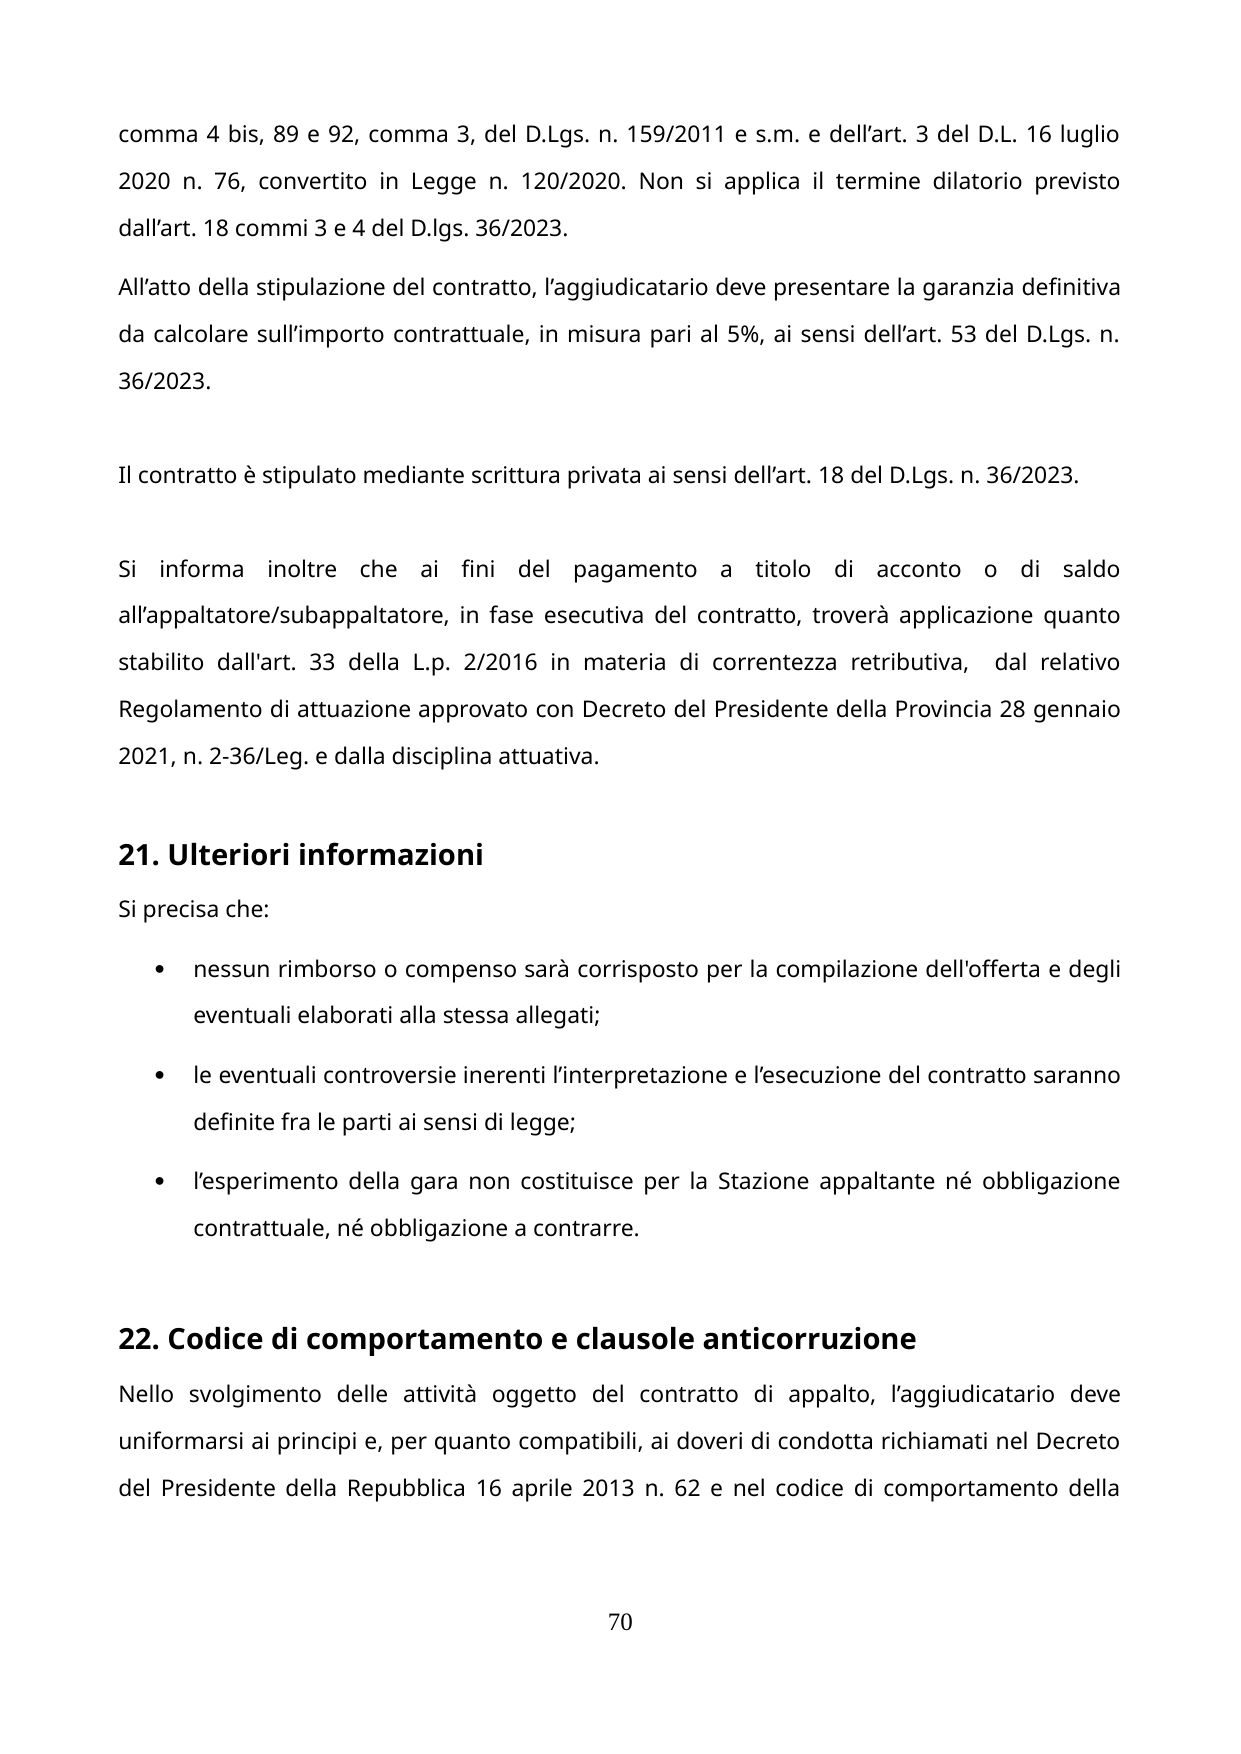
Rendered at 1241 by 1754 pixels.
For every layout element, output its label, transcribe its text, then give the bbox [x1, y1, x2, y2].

text All’atto della stipulazione del contratto, l’aggiudicatario deve presentare la garanzia definitiva da calcolare sull’importo contrattuale, in misura pari al 5%, ai sensi dell’art. 53 del D.Lgs. n. 36/2023. [118, 271, 1122, 396]
list le eventuali controversie inerenti l’interpretazione e l’esecuzione del contratto saranno definite fra le parti ai sensi di legge; [156, 1059, 1122, 1137]
text Nello svolgimento delle attività oggetto del contratto di appalto, l’aggiudicatario deve uniformarsi ai principi e, per quanto compatibili, ai doveri di condotta richiamati nel Decreto del Presidente della Repubblica 16 aprile 2013 n. 62 e nel codice di comportamento della [118, 1378, 1122, 1503]
text Il contratto è stipulato mediante scrittura privata ai sensi dell’art. 18 del D.Lgs. n. 36/2023. [118, 459, 1122, 490]
text 22. Codice di comportamento e clausole anticorruzione [118, 1318, 1122, 1358]
text Si precisa che: [118, 893, 1122, 924]
text Si informa inoltre che ai fini del pagamento a titolo di acconto o di saldo all’appaltatore/subappaltatore, in fase esecutiva del contratto, troverà applicazione quanto stabilito dall'art. 33 della L.p. 2/2016 in materia di correntezza retributiva, dal relativo Regolamento di attuazione approvato con Decreto del Presidente della Provincia 28 gennaio 2021, n. 2-36/Leg. e dalla disciplina attuativa. [118, 552, 1122, 771]
text 21. Ulteriori informazioni [118, 834, 1122, 873]
list nessun rimborso o compenso sarà corrisposto per la compilazione dell'offerta e degli eventuali elaborati alla stessa allegati; [156, 953, 1122, 1031]
text comma 4 bis, 89 e 92, comma 3, del D.Lgs. n. 159/2011 e s.m. e dell’art. 3 del D.L. 16 luglio 2020 n. 76, convertito in Legge n. 120/2020. Non si applica il termine dilatorio previsto dall’art. 18 commi 3 e 4 del D.lgs. 36/2023. [118, 118, 1122, 243]
list l’esperimento della gara non costituisce per la Stazione appaltante né obbligazione contrattuale, né obbligazione a contrarre. [156, 1165, 1122, 1243]
